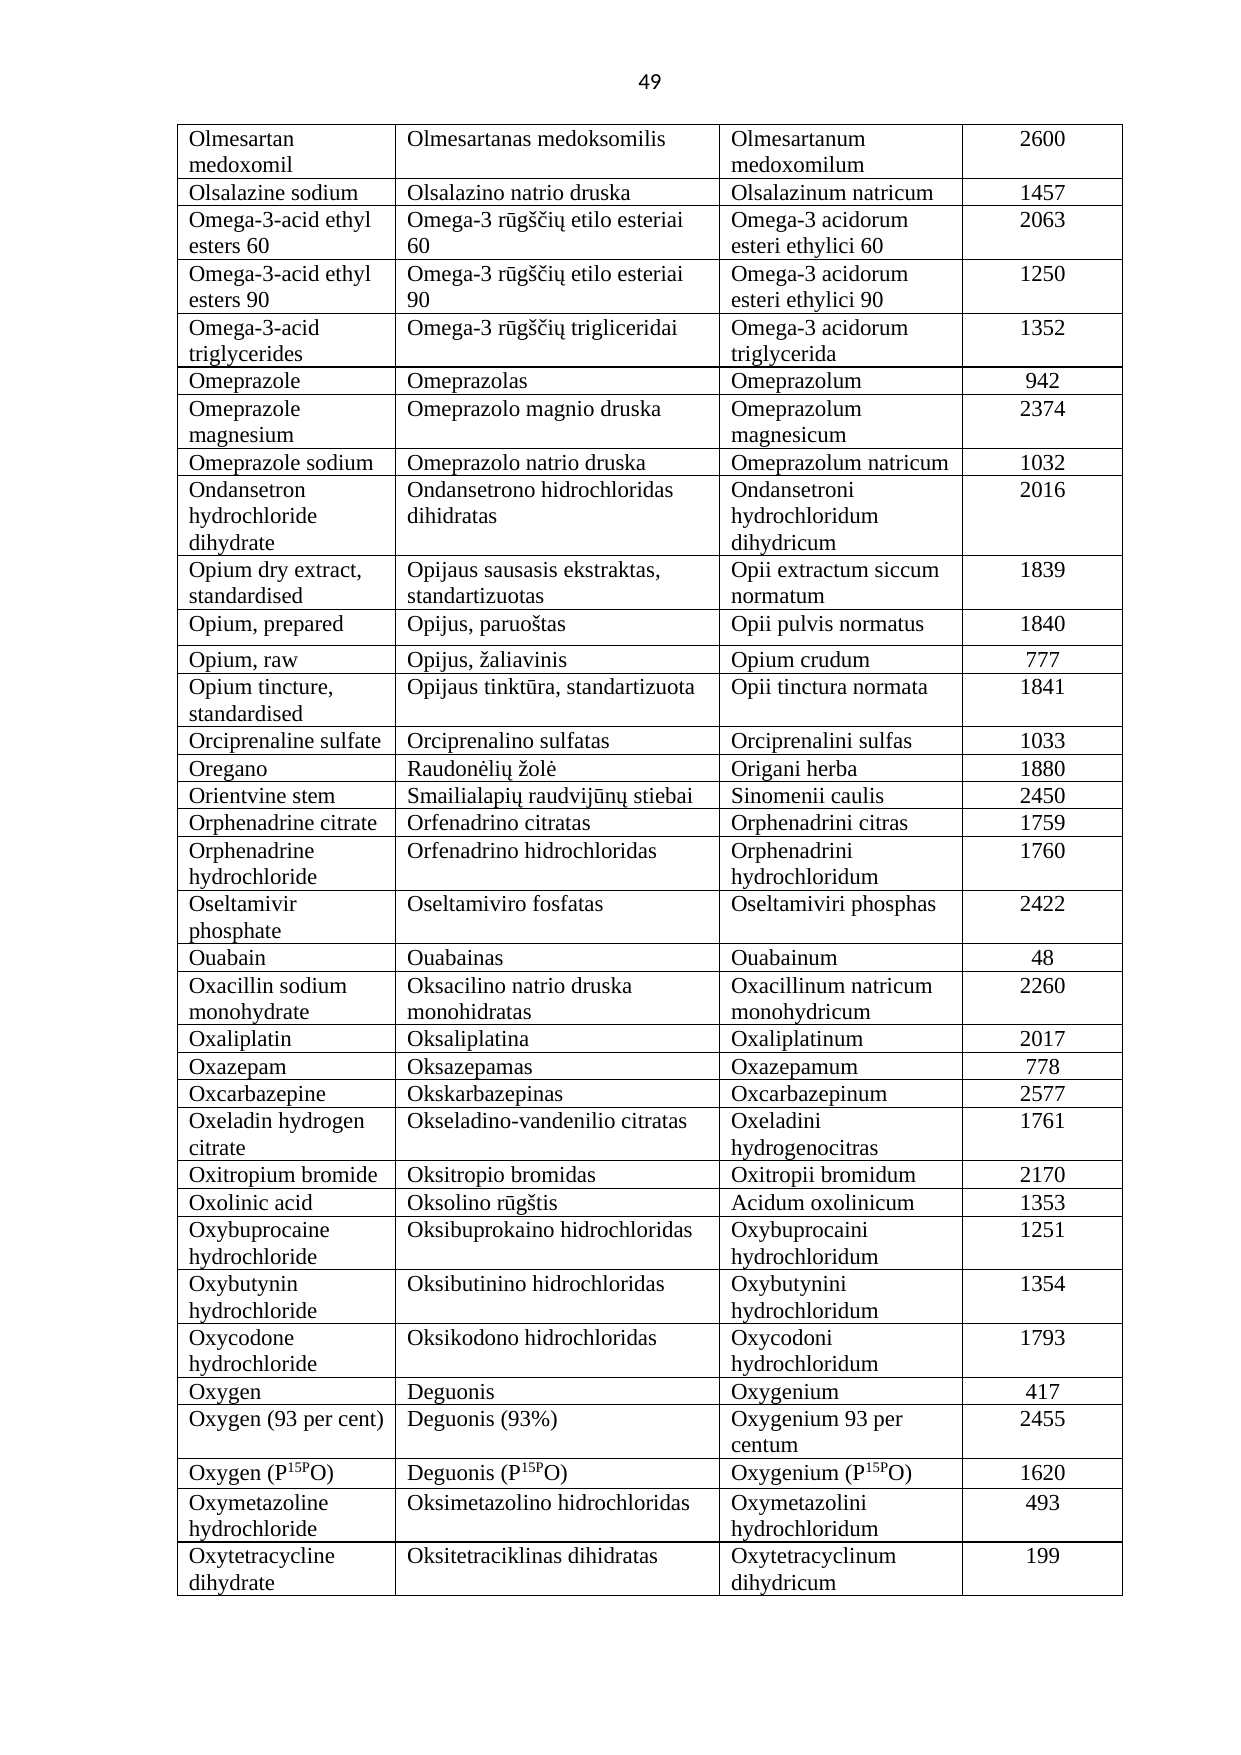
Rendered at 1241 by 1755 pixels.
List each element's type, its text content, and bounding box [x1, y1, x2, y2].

table_cell Oseltamivir phosphate [178, 891, 395, 943]
table_cell Oxaliplatin [178, 1025, 395, 1052]
table_cell Deguonis [396, 1378, 719, 1404]
table_cell 942 [963, 368, 1122, 394]
table_cell Oxymetazoline hydrochloride [178, 1489, 395, 1541]
table_cell Opijaus tinktūra, standartizuota [396, 674, 719, 726]
table_cell Oxitropii bromidum [720, 1161, 962, 1188]
table_cell Oksitropio bromidas [396, 1161, 719, 1188]
table_cell Opijaus sausasis ekstraktas, standartizuotas [396, 556, 719, 609]
table_cell 1760 [963, 837, 1122, 889]
table_cell Omeprazolum natricum [720, 449, 962, 475]
table_cell Oxitropium bromide [178, 1161, 395, 1188]
table_cell Opii extractum siccum normatum [720, 556, 962, 609]
table_cell Raudonėlių žolė [396, 755, 719, 781]
table_cell Oxygen (93 per cent) [178, 1405, 395, 1458]
table_cell Orciprenalino sulfatas [396, 727, 719, 753]
table_cell Orientvine stem [178, 782, 395, 808]
table_cell Oxazepam [178, 1053, 395, 1079]
table_cell Oseltamiviro fosfatas [396, 891, 719, 943]
table_cell 778 [963, 1053, 1122, 1079]
table_cell Oksibuprokaino hidrochloridas [396, 1217, 719, 1269]
table_cell Olmesartanas medoksomilis [396, 125, 719, 178]
table_cell Oksitetraciklinas dihidratas [396, 1543, 719, 1595]
table_cell Omega-3 rūgščių etilo esteriai 90 [396, 260, 719, 313]
table_cell Oksaliplatina [396, 1025, 719, 1052]
table_cell Omega-3 acidorum esteri ethylici 60 [720, 206, 962, 259]
table_cell 2455 [963, 1405, 1122, 1458]
table_cell 2600 [963, 125, 1122, 178]
table_cell Oxeladini hydrogenocitras [720, 1108, 962, 1160]
table_cell Omeprazolum magnesicum [720, 395, 962, 448]
table_cell 1620 [963, 1459, 1122, 1488]
table_cell Omega-3-acid ethyl esters 90 [178, 260, 395, 313]
table_cell 1761 [963, 1108, 1122, 1160]
table_cell Oksikodono hidrochloridas [396, 1324, 719, 1377]
table_cell Omega-3-acid ethyl esters 60 [178, 206, 395, 259]
table_cell Oxytetracycline dihydrate [178, 1543, 395, 1595]
table_cell 1457 [963, 179, 1122, 205]
table_cell Ondansetron hydrochloride dihydrate [178, 476, 395, 555]
table_cell Oxytetracyclinum dihydricum [720, 1543, 962, 1595]
table_cell Opium crudum [720, 646, 962, 672]
table_cell Omeprazolo natrio druska [396, 449, 719, 475]
table_cell Opijus, žaliavinis [396, 646, 719, 672]
table_cell Ouabainas [396, 944, 719, 971]
table_cell Orfenadrino citratas [396, 809, 719, 836]
table_cell Oxeladin hydrogen citrate [178, 1108, 395, 1160]
table_cell 1354 [963, 1270, 1122, 1323]
table_cell Oxacillin sodium monohydrate [178, 972, 395, 1024]
table_cell Oxcarbazepinum [720, 1080, 962, 1107]
table_cell Oseltamiviri phosphas [720, 891, 962, 943]
table_cell 199 [963, 1543, 1122, 1595]
table_cell Opium, prepared [178, 610, 395, 645]
table_cell Oksacilino natrio druska monohidratas [396, 972, 719, 1024]
table_cell 1839 [963, 556, 1122, 609]
table_cell Ondansetroni hydrochloridum dihydricum [720, 476, 962, 555]
table_cell Oxygen [178, 1378, 395, 1404]
table_cell Oxaliplatinum [720, 1025, 962, 1052]
table_cell Deguonis (P15PO) [396, 1459, 719, 1488]
table_cell Olmesartan medoxomil [178, 125, 395, 178]
table_cell Okskarbazepinas [396, 1080, 719, 1107]
table_cell 417 [963, 1378, 1122, 1404]
table_cell Oxybuprocaini hydrochloridum [720, 1217, 962, 1269]
table_cell Omeprazole sodium [178, 449, 395, 475]
table_cell 2063 [963, 206, 1122, 259]
table_cell Opium dry extract, standardised [178, 556, 395, 609]
table_cell 2577 [963, 1080, 1122, 1107]
table_cell Oxazepamum [720, 1053, 962, 1079]
table_cell Omeprazolum [720, 368, 962, 394]
table_cell Orciprenaline sulfate [178, 727, 395, 753]
table_cell 777 [963, 646, 1122, 672]
table_cell Oxcarbazepine [178, 1080, 395, 1107]
table_cell 1353 [963, 1189, 1122, 1216]
table_cell 1251 [963, 1217, 1122, 1269]
table_cell Okseladino-vandenilio citratas [396, 1108, 719, 1160]
table_cell Olsalazine sodium [178, 179, 395, 205]
table_cell Oregano [178, 755, 395, 781]
table_cell 1352 [963, 314, 1122, 366]
table_cell Oxygen (P15PO) [178, 1459, 395, 1488]
table_cell Oxygenium 93 per centum [720, 1405, 962, 1458]
table_cell Oxybutynini hydrochloridum [720, 1270, 962, 1323]
table_cell Omega-3 acidorum triglycerida [720, 314, 962, 366]
table_cell Oxybutynin hydrochloride [178, 1270, 395, 1323]
table_cell 1841 [963, 674, 1122, 726]
table_cell Origani herba [720, 755, 962, 781]
table_cell Ouabainum [720, 944, 962, 971]
table_cell 2016 [963, 476, 1122, 555]
table_cell Oxymetazolini hydrochloridum [720, 1489, 962, 1541]
table_cell 2260 [963, 972, 1122, 1024]
table_cell 1032 [963, 449, 1122, 475]
table_cell Oxybuprocaine hydrochloride [178, 1217, 395, 1269]
table_cell Omega-3 rūgščių trigliceridai [396, 314, 719, 366]
table_cell Opii tinctura normata [720, 674, 962, 726]
table_cell 48 [963, 944, 1122, 971]
table_cell Oxycodone hydrochloride [178, 1324, 395, 1377]
table_cell Oksimetazolino hidrochloridas [396, 1489, 719, 1541]
table_cell Orphenadrine hydrochloride [178, 837, 395, 889]
table_cell Orfenadrino hidrochloridas [396, 837, 719, 889]
table_cell Olmesartanum medoxomilum [720, 125, 962, 178]
table_cell Omeprazolo magnio druska [396, 395, 719, 448]
table_cell 2170 [963, 1161, 1122, 1188]
table_cell Smailialapių raudvijūnų stiebai [396, 782, 719, 808]
table_cell Opium, raw [178, 646, 395, 672]
table_cell 2450 [963, 782, 1122, 808]
table_cell Omeprazolas [396, 368, 719, 394]
table_cell Omega-3-acid triglycerides [178, 314, 395, 366]
table_cell Oxygenium (P15PO) [720, 1459, 962, 1488]
table_cell Acidum oxolinicum [720, 1189, 962, 1216]
table_cell 2422 [963, 891, 1122, 943]
table_cell Omega-3 acidorum esteri ethylici 90 [720, 260, 962, 313]
table_cell Oksibutinino hidrochloridas [396, 1270, 719, 1323]
table_cell Orphenadrini hydrochloridum [720, 837, 962, 889]
table_cell Olsalazino natrio druska [396, 179, 719, 205]
table_cell Oxygenium [720, 1378, 962, 1404]
table_cell Omeprazole [178, 368, 395, 394]
table_cell Ondansetrono hidrochloridas dihidratas [396, 476, 719, 555]
table_cell Deguonis (93%) [396, 1405, 719, 1458]
table_cell Oksolino rūgštis [396, 1189, 719, 1216]
table_cell Omega-3 rūgščių etilo esteriai 60 [396, 206, 719, 259]
table_cell Opium tincture, standardised [178, 674, 395, 726]
table_cell Oxolinic acid [178, 1189, 395, 1216]
table_cell 1880 [963, 755, 1122, 781]
table_cell 1033 [963, 727, 1122, 753]
table_cell Opii pulvis normatus [720, 610, 962, 645]
table_cell 493 [963, 1489, 1122, 1541]
table_cell Sinomenii caulis [720, 782, 962, 808]
table_cell Orphenadrini citras [720, 809, 962, 836]
table_cell Orphenadrine citrate [178, 809, 395, 836]
table_cell Oxycodoni hydrochloridum [720, 1324, 962, 1377]
table_cell Opijus, paruoštas [396, 610, 719, 645]
table_cell 2374 [963, 395, 1122, 448]
table_cell 1759 [963, 809, 1122, 836]
table_cell Omeprazole magnesium [178, 395, 395, 448]
table_cell Ouabain [178, 944, 395, 971]
table_cell 1793 [963, 1324, 1122, 1377]
table_cell Olsalazinum natricum [720, 179, 962, 205]
table_cell Oxacillinum natricum monohydricum [720, 972, 962, 1024]
table_cell 1250 [963, 260, 1122, 313]
table_cell 2017 [963, 1025, 1122, 1052]
table_cell 1840 [963, 610, 1122, 645]
table_cell Oksazepamas [396, 1053, 719, 1079]
table_cell Orciprenalini sulfas [720, 727, 962, 753]
